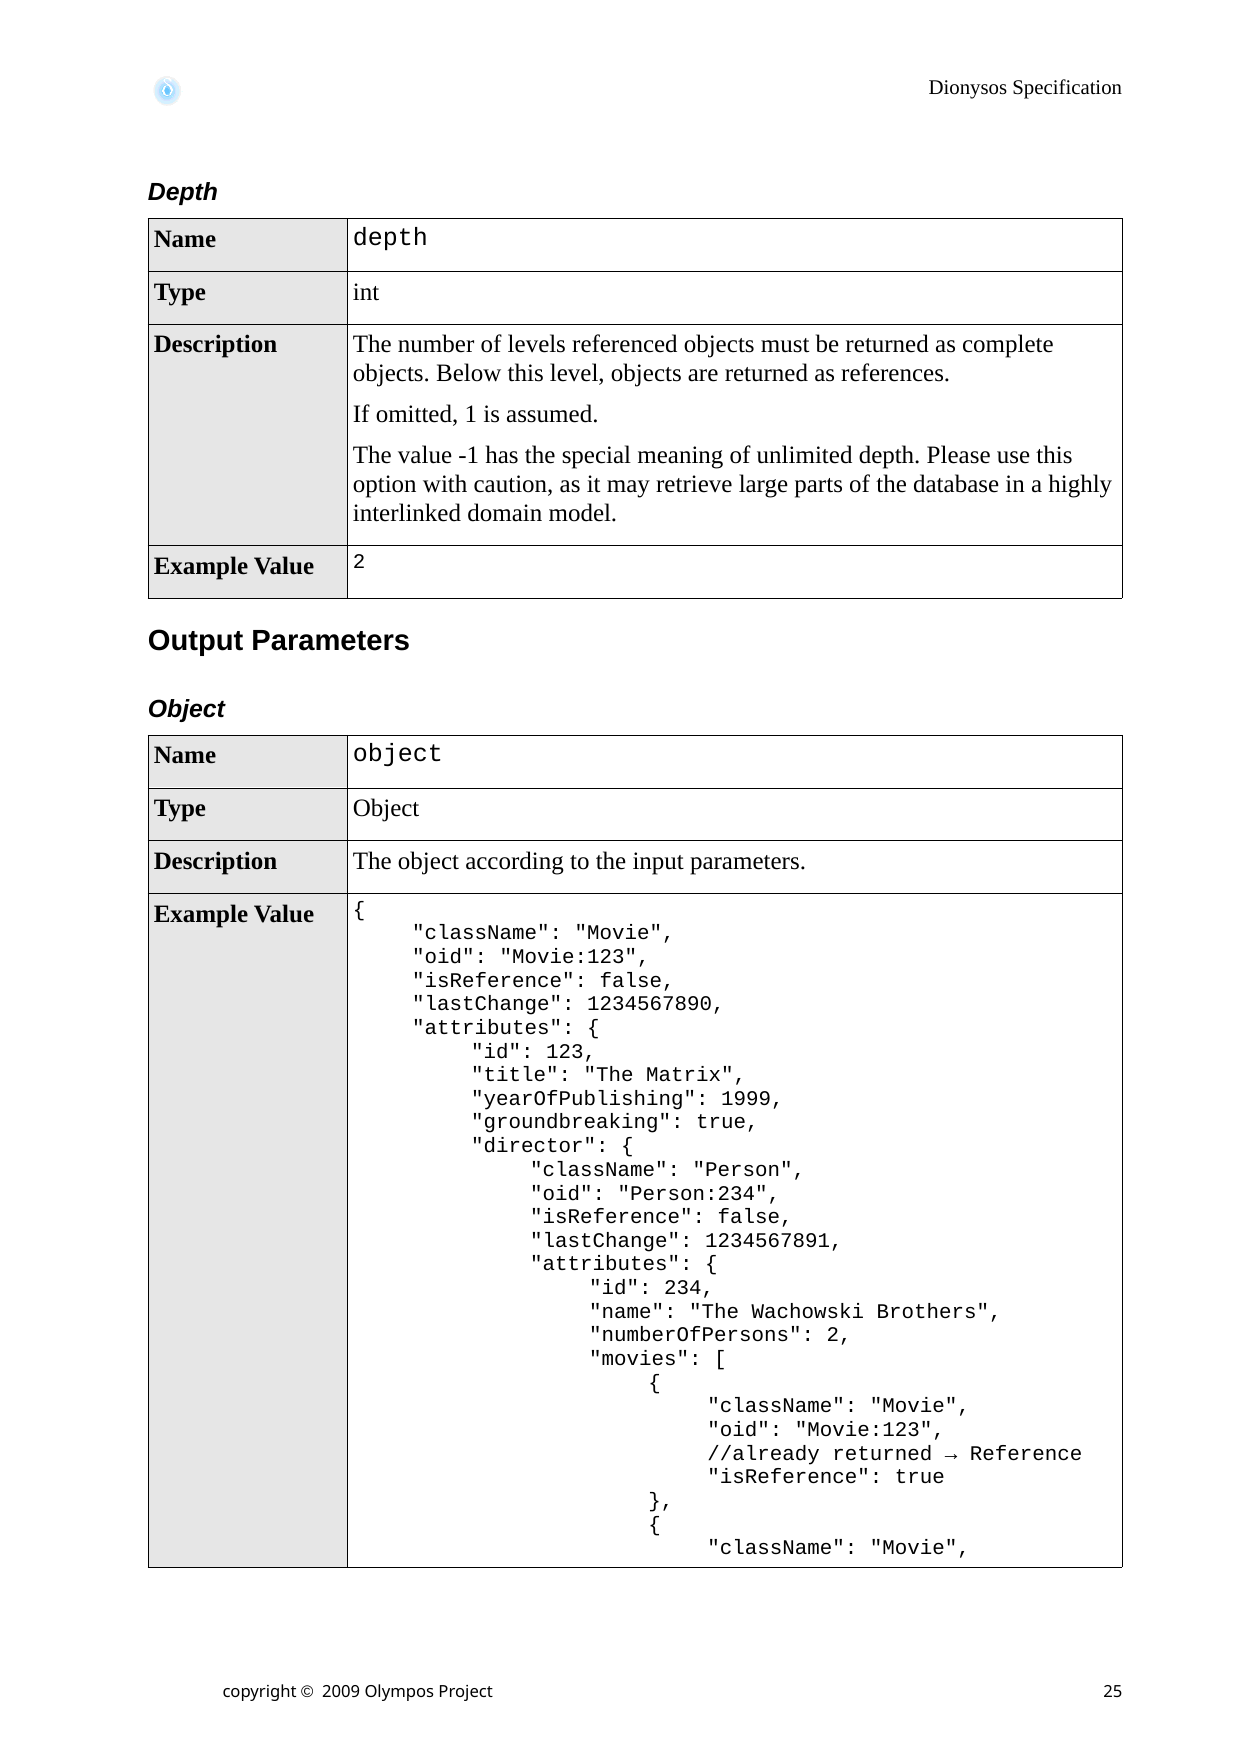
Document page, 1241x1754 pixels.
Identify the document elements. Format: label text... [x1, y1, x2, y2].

table_header Name [149, 219, 347, 271]
table_cell Example Value [149, 894, 347, 1567]
table_cell Type [149, 272, 347, 324]
text Depth [148, 177, 1122, 206]
table_cell Object [348, 789, 1122, 840]
table_cell The number of levels referenced objects must be returned as complete objects. Below this level, objects are returned as references. If omitted, 1 is assumed. The value -1 has the special meaning of unlimited depth. Please use this option with caution, as it may retrieve large parts of the database in a highly interlinked domain model. [348, 325, 1122, 545]
picture [152, 75, 184, 106]
table_cell 2 [348, 546, 1122, 598]
table_cell { "className": "Movie", "oid": "Movie:123", "isReference": false, "lastChange": 1234567890, "attributes": { "id": 123, "title": "The Matrix", "yearOfPublishing": 1999, "groundbreaking": true, "director": { "className": "Person", "oid": "Person:234", "isReference": false, "lastChange": 1234567891, "attributes": { "id": 234, "name": "The Wachowski Brothers", "numberOfPersons": 2, "movies": [ { "className": "Movie", "oid": "Movie:123", //already returned → Reference "isReference": true }, { "className": "Movie", [348, 894, 1122, 1567]
text Output Parameters [148, 623, 1122, 656]
text Object [148, 694, 1122, 722]
table_cell Description [149, 325, 347, 545]
table_header object [348, 736, 1122, 787]
table_cell The object according to the input parameters. [348, 841, 1122, 893]
table_cell int [348, 272, 1122, 324]
table_cell Description [149, 841, 347, 893]
table_cell Example Value [149, 546, 347, 598]
table_header Name [149, 736, 347, 787]
table_cell Type [149, 789, 347, 840]
table_header depth [348, 219, 1122, 271]
